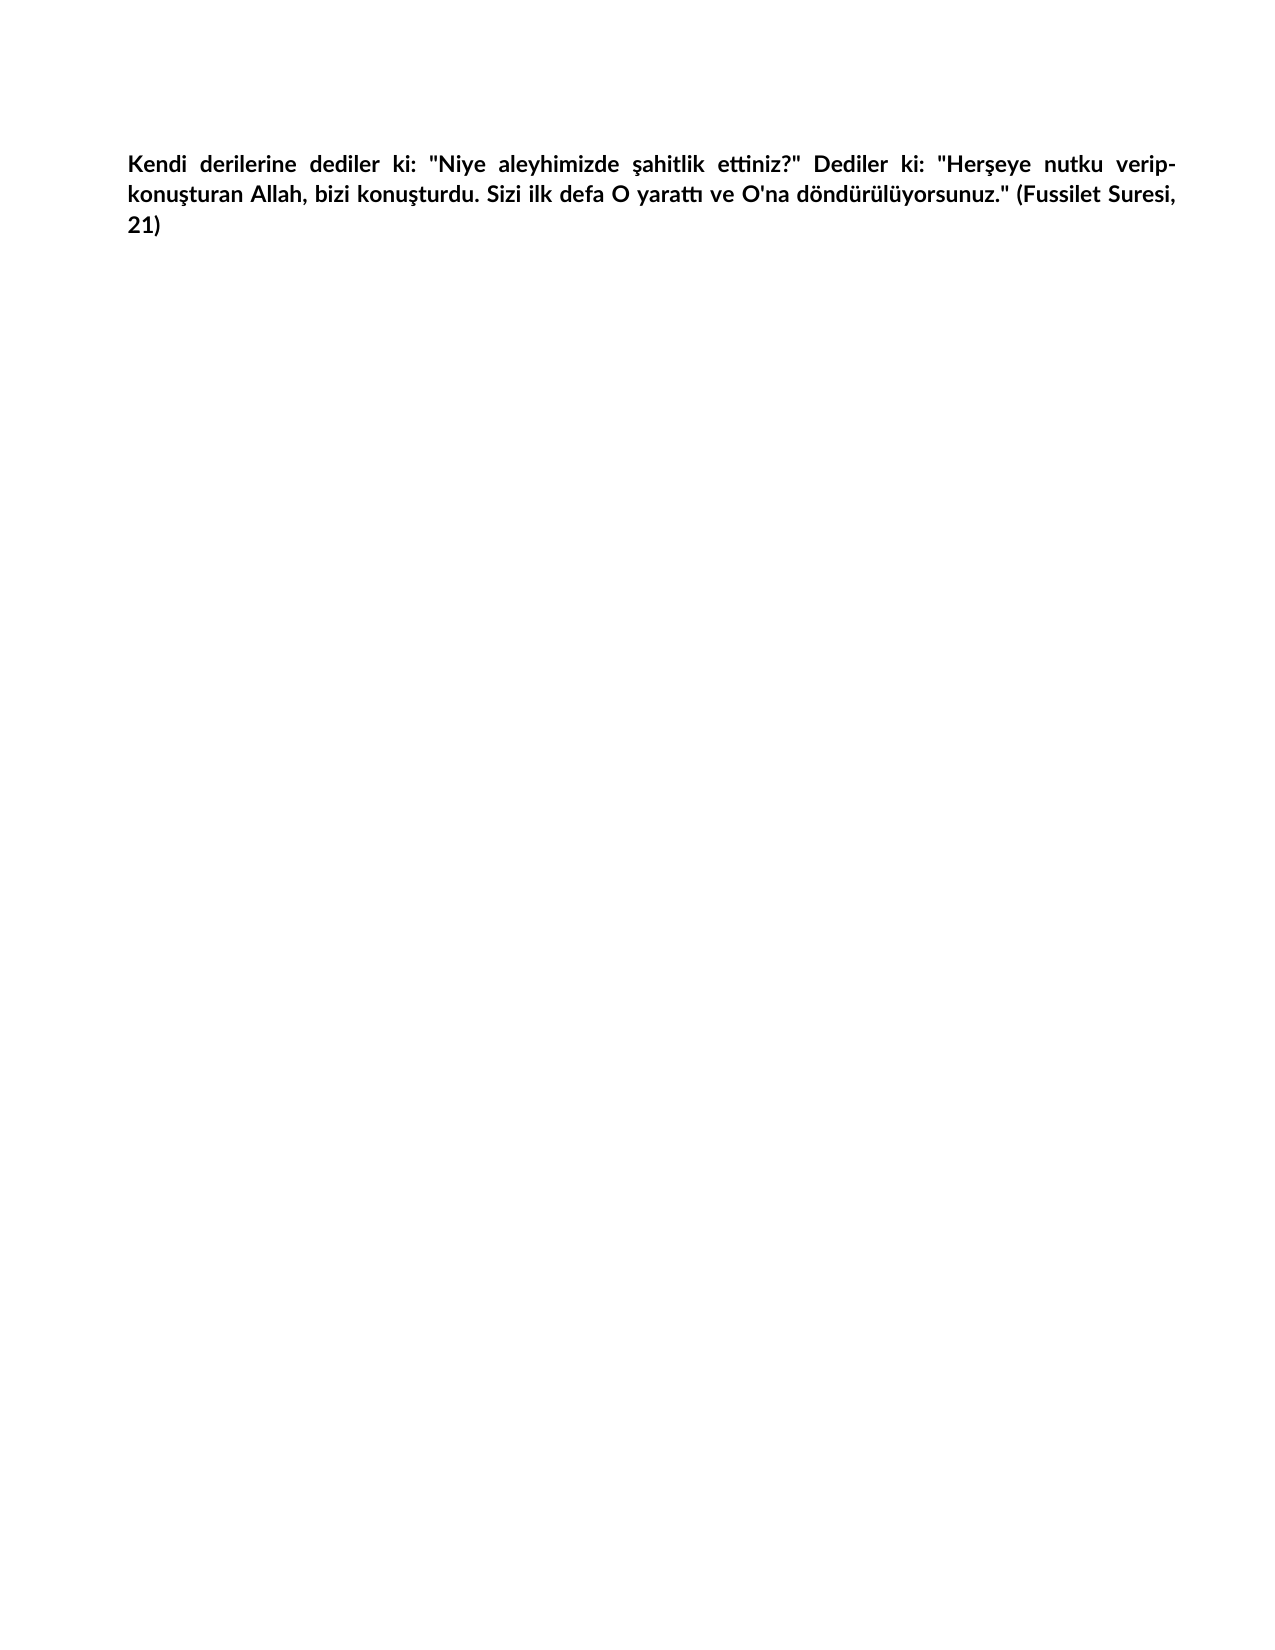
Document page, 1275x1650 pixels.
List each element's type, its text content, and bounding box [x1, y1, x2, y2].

text Kendi derilerine dediler ki: "Niye aleyhimizde şahitlik ettiniz?" Dediler ki: "Herşeye nutku verip-konuşturan Allah, bizi konuşturdu. Sizi ilk defa O yarattı ve O'na döndürülüyorsunuz." (Fussilet Suresi, 21) [127, 150, 1177, 238]
